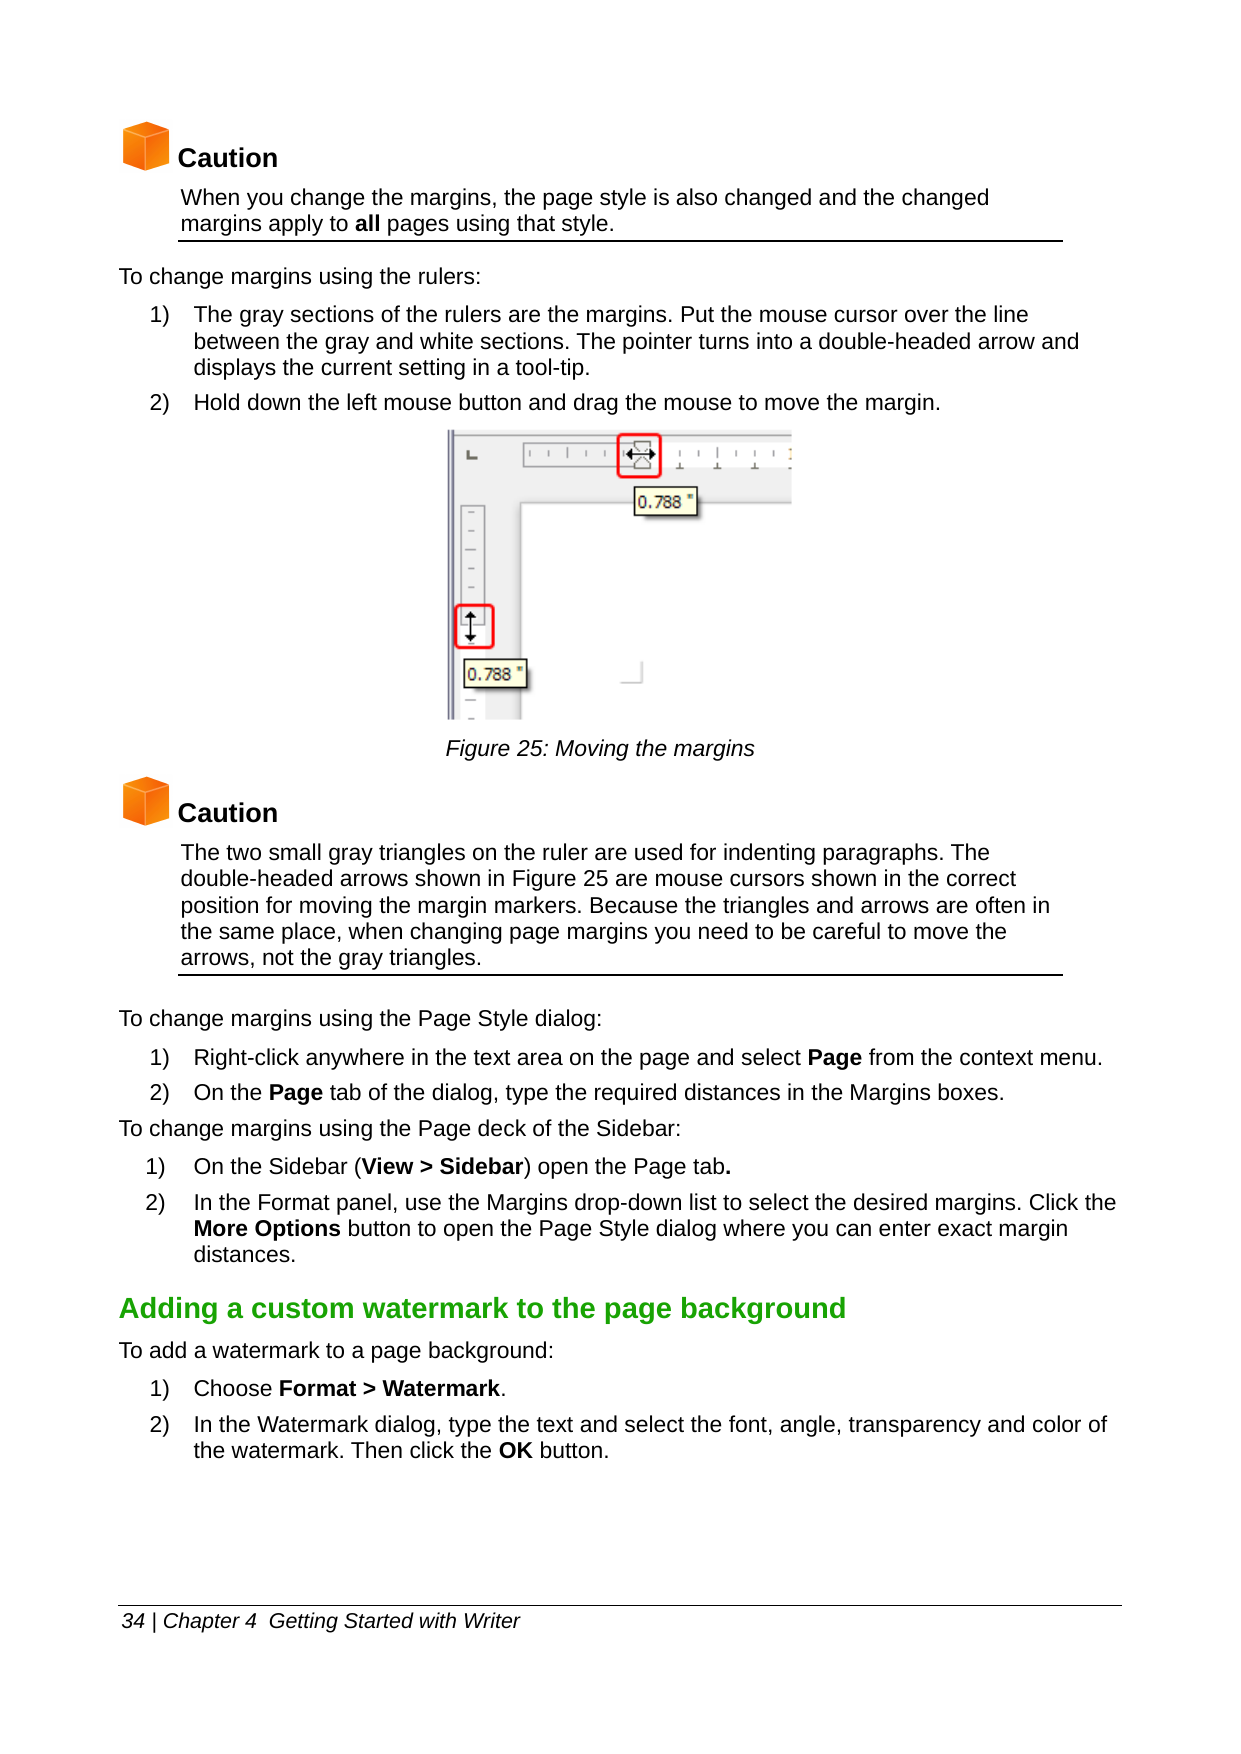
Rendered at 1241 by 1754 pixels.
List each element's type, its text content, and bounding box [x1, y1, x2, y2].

list On the Sidebar (View > Sidebar) open the Page tab. [166, 1153, 1122, 1180]
list In the Watermark dialog, type the text and select the font, angle, transparency and color of the watermark. Then click the OK button. [170, 1411, 1122, 1463]
list Hold down the left mouse button and drag the mouse to move the margin. [170, 389, 1122, 416]
list Right-click anywhere in the text area on the page and select Page from the context menu. [170, 1044, 1122, 1070]
text To add a watermark to a page background: [118, 1337, 1122, 1363]
picture [445, 427, 795, 723]
picture [119, 119, 173, 173]
subtitle Caution [118, 118, 1122, 173]
text Figure 25: Moving the margins [445, 735, 795, 761]
text To change margins using the rulers: [118, 263, 1122, 289]
list On the Page tab of the dialog, type the required distances in the Margins boxes. [170, 1079, 1122, 1106]
list Choose Format > Watermark. [170, 1375, 1122, 1402]
subtitle Adding a custom watermark to the page background [118, 1291, 1122, 1325]
text The two small gray triangles on the ruler are used for indenting paragraphs. The double-headed arrows shown in Figure 25 are mouse cursors shown in the correct position for moving the margin markers. Because the triangles and arrows are often in the same place, when changing page margins you need to be careful to move the arrows, not the gray triangles. [177, 836, 1063, 976]
subtitle Caution [118, 773, 1122, 828]
text When you change the margins, the page style is also changed and the changed margins apply to all pages using that style. [177, 181, 1063, 242]
text To change margins using the Page Style dialog: [118, 1005, 1122, 1032]
text To change margins using the Page deck of the Sidebar: [118, 1114, 1122, 1141]
list The gray sections of the rulers are the margins. Put the mouse cursor over the line between the gray and white sections. The pointer turns into a double-headed arrow and displays the current setting in a tool-tip. [170, 301, 1122, 380]
picture [119, 774, 173, 828]
